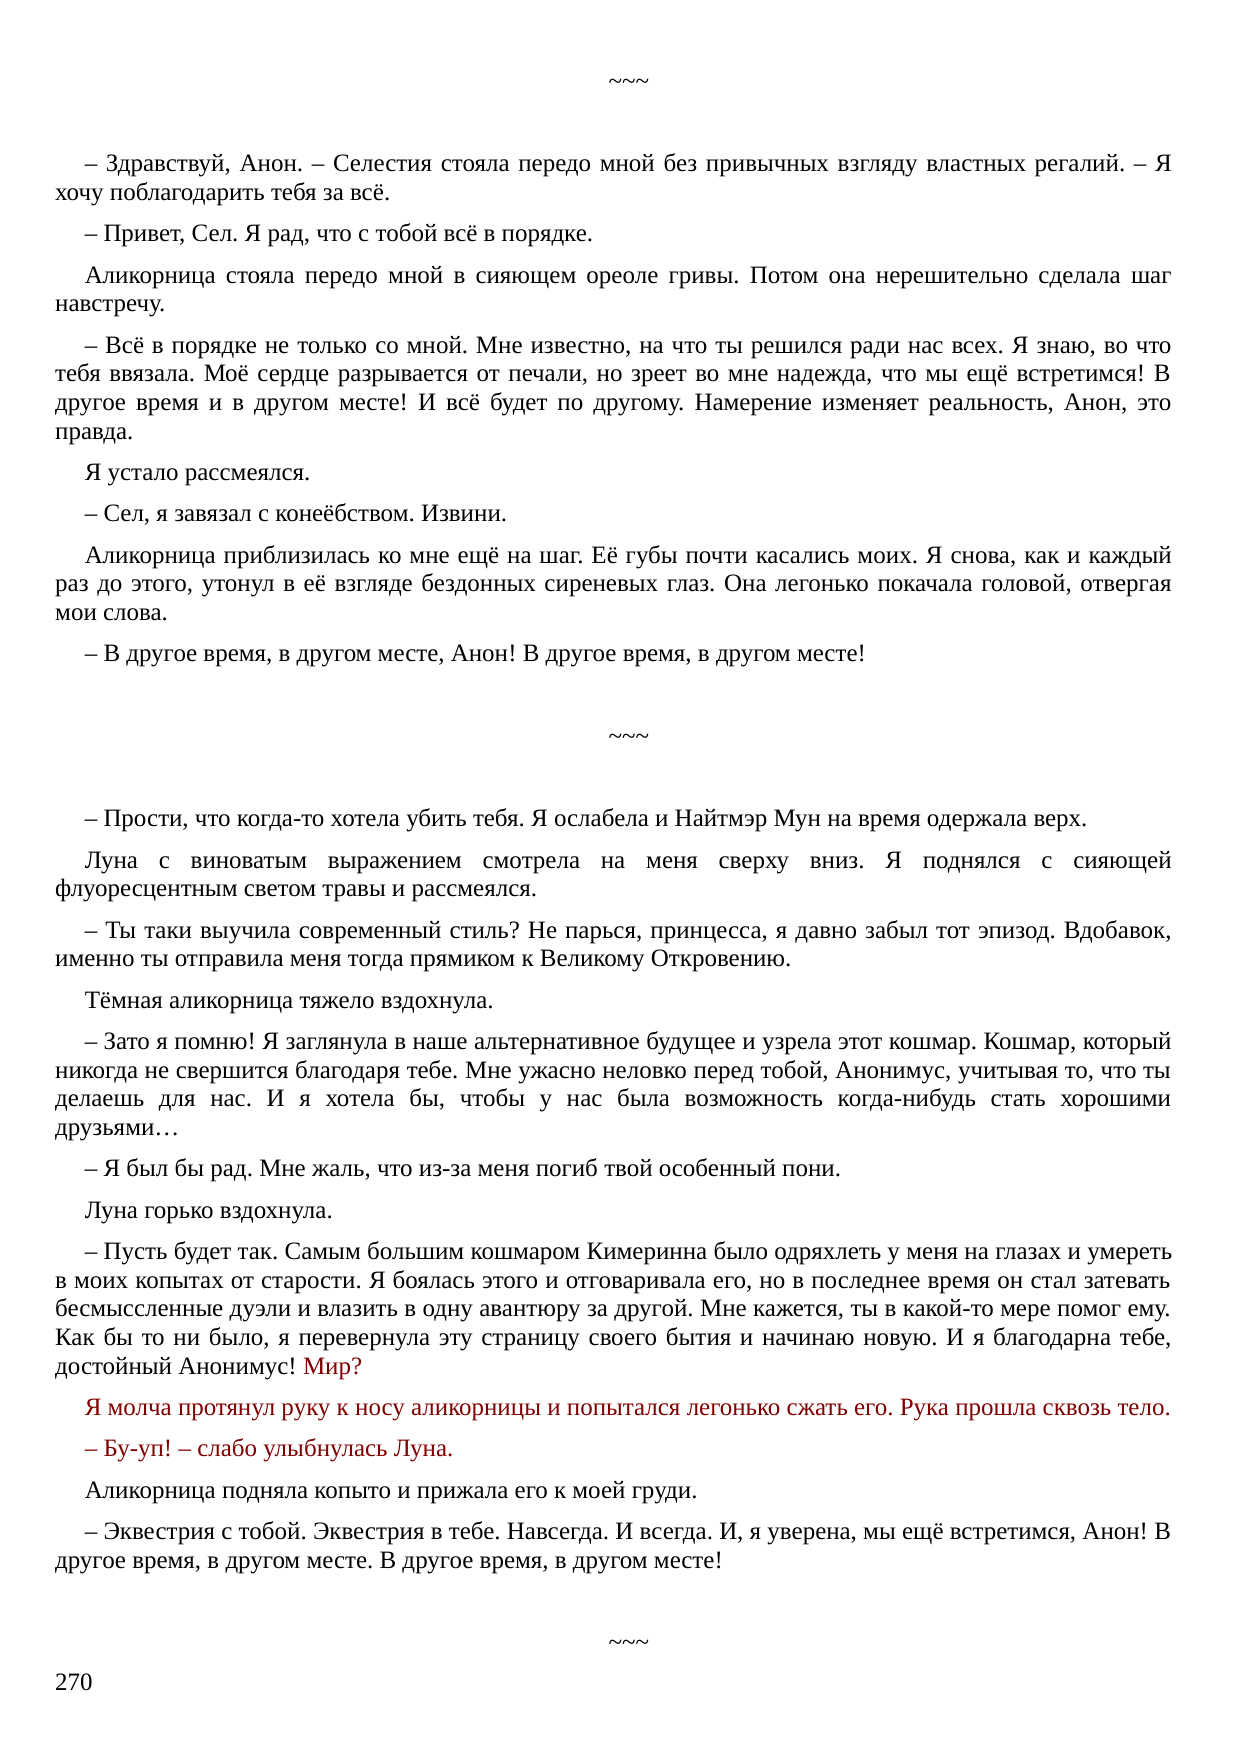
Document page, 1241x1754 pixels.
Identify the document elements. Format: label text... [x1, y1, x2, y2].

text – Эквестрия с тобой. Эквестрия в тебе. Навсегда. И всегда. И, я уверена, мы ещё встретимся, Анон! В другое время, в другом месте. В другое время, в другом месте! [55, 1516, 1173, 1573]
text Аликорница подняла копыто и прижала его к моей груди. [55, 1475, 1173, 1503]
text – В другое время, в другом месте, Анон! В другое время, в другом месте! [55, 638, 1173, 667]
text ~~~ [55, 66, 1173, 95]
text Аликорница приблизилась ко мне ещё на шаг. Её губы почти касались моих. Я снова, как и каждый раз до этого, утонул в её взгляде бездонных сиреневых глаз. Она легонько покачала головой, отвергая мои слова. [55, 540, 1173, 626]
text Луна горько вздохнула. [55, 1195, 1173, 1223]
text ~~~ [55, 721, 1173, 750]
text – Зато я помню! Я заглянула в наше альтернативное будущее и узрела этот кошмар. Кошмар, который никогда не свершится благодаря тебе. Мне ужасно неловко перед тобой, Анонимус, учитывая то, что ты делаешь для нас. И я хотела бы, чтобы у нас была возможность когда-нибудь стать хорошими друзьями… [55, 1026, 1173, 1141]
text – Ты таки выучила современный стиль? Не парься, принцесса, я давно забыл тот эпизод. Вдобавок, именно ты отправила меня тогда прямиком к Великому Откровению. [55, 915, 1173, 972]
text Я молча протянул руку к носу аликорницы и попытался легонько сжать его. Рука прошла сквозь тело. [55, 1392, 1173, 1421]
text Я устало рассмеялся. [55, 457, 1173, 486]
text – Прости, что когда-то хотела убить тебя. Я ослабела и Найтмэр Мун на время одержала верх. [55, 803, 1173, 832]
text Луна с виноватым выражением смотрела на меня сверху вниз. Я поднялся с сияющей флуоресцентным светом травы и рассмеялся. [55, 845, 1173, 902]
text – Сел, я завязал с конеёбством. Извини. [55, 498, 1173, 527]
text – Я был бы рад. Мне жаль, что из-за меня погиб твой особенный пони. [55, 1153, 1173, 1182]
text ~~~ [55, 1627, 1173, 1656]
text – Всё в порядке не только со мной. Мне известно, на что ты решился ради нас всех. Я знаю, во что тебя ввязала. Моё сердце разрывается от печали, но зреет во мне надежда, что мы ещё встретимся! В другое время и в другом месте! И всё будет по другому. Намерение изменяет реальность, Анон, это правда. [55, 330, 1173, 445]
text – Бу-уп! – слабо улыбнулась Луна. [55, 1433, 1173, 1462]
text – Здравствуй, Анон. – Селестия стояла передо мной без привычных взгляду властных регалий. – Я хочу поблагодарить тебя за всё. [55, 148, 1173, 206]
text – Пусть будет так. Самым большим кошмаром Кимеринна было одряхлеть у меня на глазах и умереть в моих копытах от старости. Я боялась этого и отговаривала его, но в последнее время он стал затевать бесмыссленные дуэли и влазить в одну авантюру за другой. Мне кажется, ты в какой-то мере помог ему. Как бы то ни было, я перевернула эту страницу своего бытия и начинаю новую. И я благодарна тебе, достойный Анонимус! Мир? [55, 1236, 1173, 1380]
text Тёмная аликорница тяжело вздохнула. [55, 985, 1173, 1013]
text Аликорница стояла передо мной в сияющем ореоле гривы. Потом она нерешительно сделала шаг навстречу. [55, 260, 1173, 317]
text – Привет, Сел. Я рад, что с тобой всё в порядке. [55, 218, 1173, 247]
